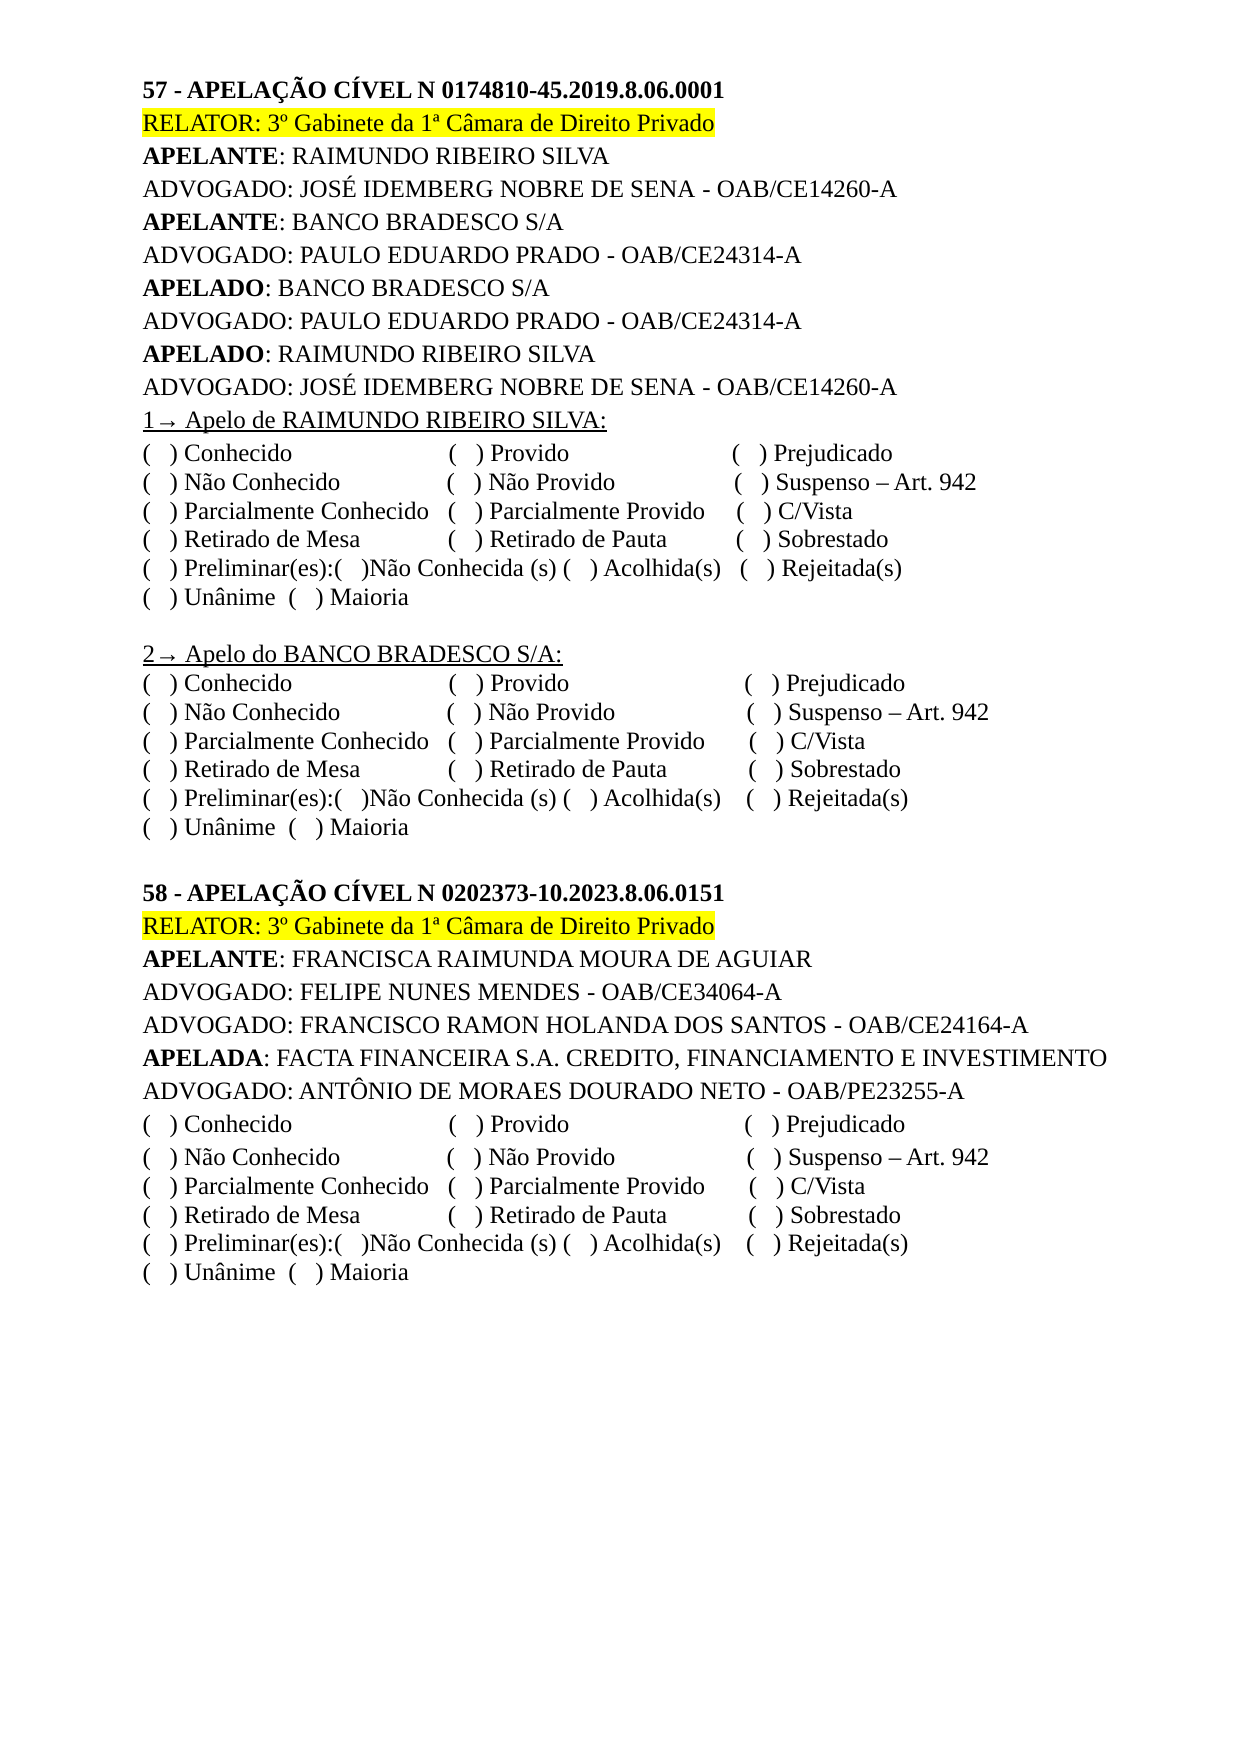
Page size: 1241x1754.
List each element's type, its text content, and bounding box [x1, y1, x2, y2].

text ( ) Retirado de Mesa ( ) Retirado de Pauta ( ) Sobrestado [142, 754, 1141, 783]
text ( ) Não Conhecido ( ) Não Provido ( ) Suspenso – Art. 942 [142, 1142, 1141, 1171]
text ( ) Conhecido ( ) Provido ( ) Prejudicado [142, 438, 1141, 467]
text 57 - APELAÇÃO CÍVEL N 0174810-45.2019.8.06.0001 RELATOR: 3º Gabinete da 1ª Câmara de Direito Privado APELANTE: RAIMUNDO RIBEIRO SILVA ADVOGADO: JOSÉ IDEMBERG NOBRE DE SENA - OAB/CE14260-A APELANTE: BANCO BRADESCO S/A ADVOGADO: PAULO EDUARDO PRADO - OAB/CE24314-A APELADO: BANCO BRADESCO S/A ADVOGADO: PAULO EDUARDO PRADO - OAB/CE24314-A APELADO: RAIMUNDO RIBEIRO SILVA ADVOGADO: JOSÉ IDEMBERG NOBRE DE SENA - OAB/CE14260-A 1→ Apelo de RAIMUNDO RIBEIRO SILVA: [142, 75, 1141, 434]
text ( ) Não Conhecido ( ) Não Provido ( ) Suspenso – Art. 942 [142, 697, 1141, 726]
text ( ) Preliminar(es):( )Não Conhecida (s) ( ) Acolhida(s) ( ) Rejeitada(s) [142, 1228, 1141, 1257]
text ( ) Retirado de Mesa ( ) Retirado de Pauta ( ) Sobrestado [142, 524, 1141, 553]
text ( ) Parcialmente Conhecido ( ) Parcialmente Provido ( ) C/Vista [142, 496, 1141, 524]
text ( ) Parcialmente Conhecido ( ) Parcialmente Provido ( ) C/Vista [142, 1171, 1141, 1200]
text ( ) Unânime ( ) Maioria 58 - APELAÇÃO CÍVEL N 0202373-10.2023.8.06.0151 RELATOR: 3º Gabinete da 1ª Câmara de Direito Privado APELANTE: FRANCISCA RAIMUNDA MOURA DE AGUIAR ADVOGADO: FELIPE NUNES MENDES - OAB/CE34064-A ADVOGADO: FRANCISCO RAMON HOLANDA DOS SANTOS - OAB/CE24164-A APELADA: FACTA FINANCEIRA S.A. CREDITO, FINANCIAMENTO E INVESTIMENTO ADVOGADO: ANTÔNIO DE MORAES DOURADO NETO - OAB/PE23255-A ( ) Conhecido ( ) Provido ( ) Prejudicado [142, 812, 1141, 1138]
text ( ) Parcialmente Conhecido ( ) Parcialmente Provido ( ) C/Vista [142, 726, 1141, 754]
text ( ) Não Conhecido ( ) Não Provido ( ) Suspenso – Art. 942 [142, 467, 1141, 496]
text ( ) Preliminar(es):( )Não Conhecida (s) ( ) Acolhida(s) ( ) Rejeitada(s) [142, 783, 1141, 812]
text ( ) Conhecido ( ) Provido ( ) Prejudicado [142, 668, 1141, 697]
text ( ) Unânime ( ) Maioria [142, 1257, 1141, 1352]
text 2→ Apelo do BANCO BRADESCO S/A: [142, 639, 1141, 668]
text ( ) Unânime ( ) Maioria [142, 582, 1141, 611]
text ( ) Retirado de Mesa ( ) Retirado de Pauta ( ) Sobrestado [142, 1200, 1141, 1228]
text ( ) Preliminar(es):( )Não Conhecida (s) ( ) Acolhida(s) ( ) Rejeitada(s) [142, 553, 1141, 582]
